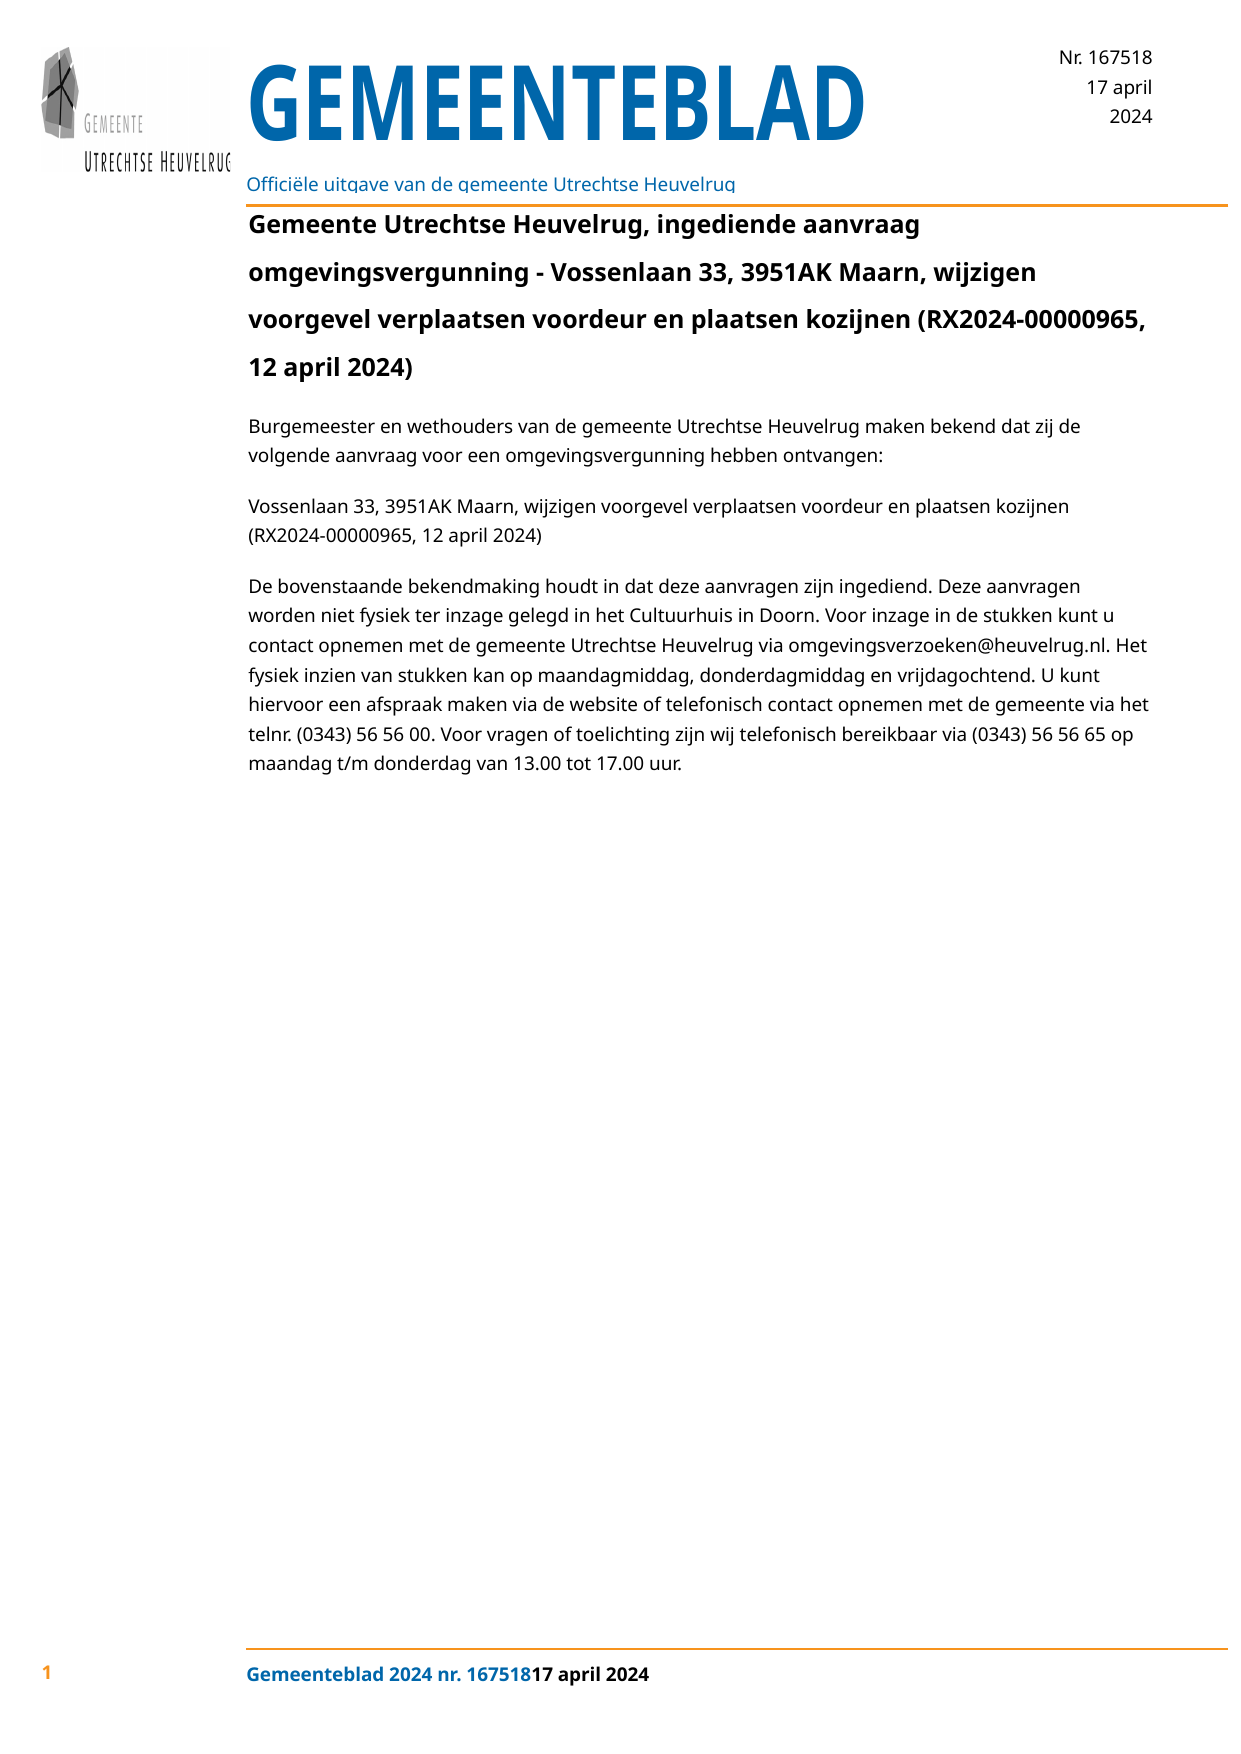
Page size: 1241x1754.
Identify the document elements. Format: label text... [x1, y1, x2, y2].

text De bovenstaande bekendmaking houdt in dat deze aanvragen zijn ingediend. Deze aanvragen worden niet fysiek ter inzage gelegd in het Cultuurhuis in Doorn. Voor inzage in de stukken kunt u contact opnemen met de gemeente Utrechtse Heuvelrug via omgevingsverzoeken@heuvelrug.nl. Het fysiek inzien van stukken kan op maandagmiddag, donderdagmiddag en vrijdagochtend. U kunt hiervoor een afspraak maken via de website of telefonisch contact opnemen met de gemeente via het telnr. (0343) 56 56 00. Voor vragen of toelichting zijn wij telefonisch bereikbaar via (0343) 56 56 65 op maandag t/m donderdag van 13.00 tot 17.00 uur. [248, 573, 1152, 776]
text Vossenlaan 33, 3951AK Maarn, wijzigen voorgevel verplaatsen voordeur en plaatsen kozijnen (RX2024-00000965, 12 april 2024) [248, 493, 1152, 548]
text Burgemeester en wethouders van de gemeente Utrechtse Heuvelrug maken bekend dat zij de volgende aanvraag voor een omgevingsvergunning hebben ontvangen: [248, 413, 1152, 468]
picture [41, 47, 231, 172]
text Gemeente Utrechtse Heuvelrug, ingediende aanvraag omgevingsvergunning - Vossenlaan 33, 3951AK Maarn, wijzigen voorgevel verplaatsen voordeur en plaatsen kozijnen (RX2024-00000965, 12 april 2024) [248, 207, 1152, 384]
